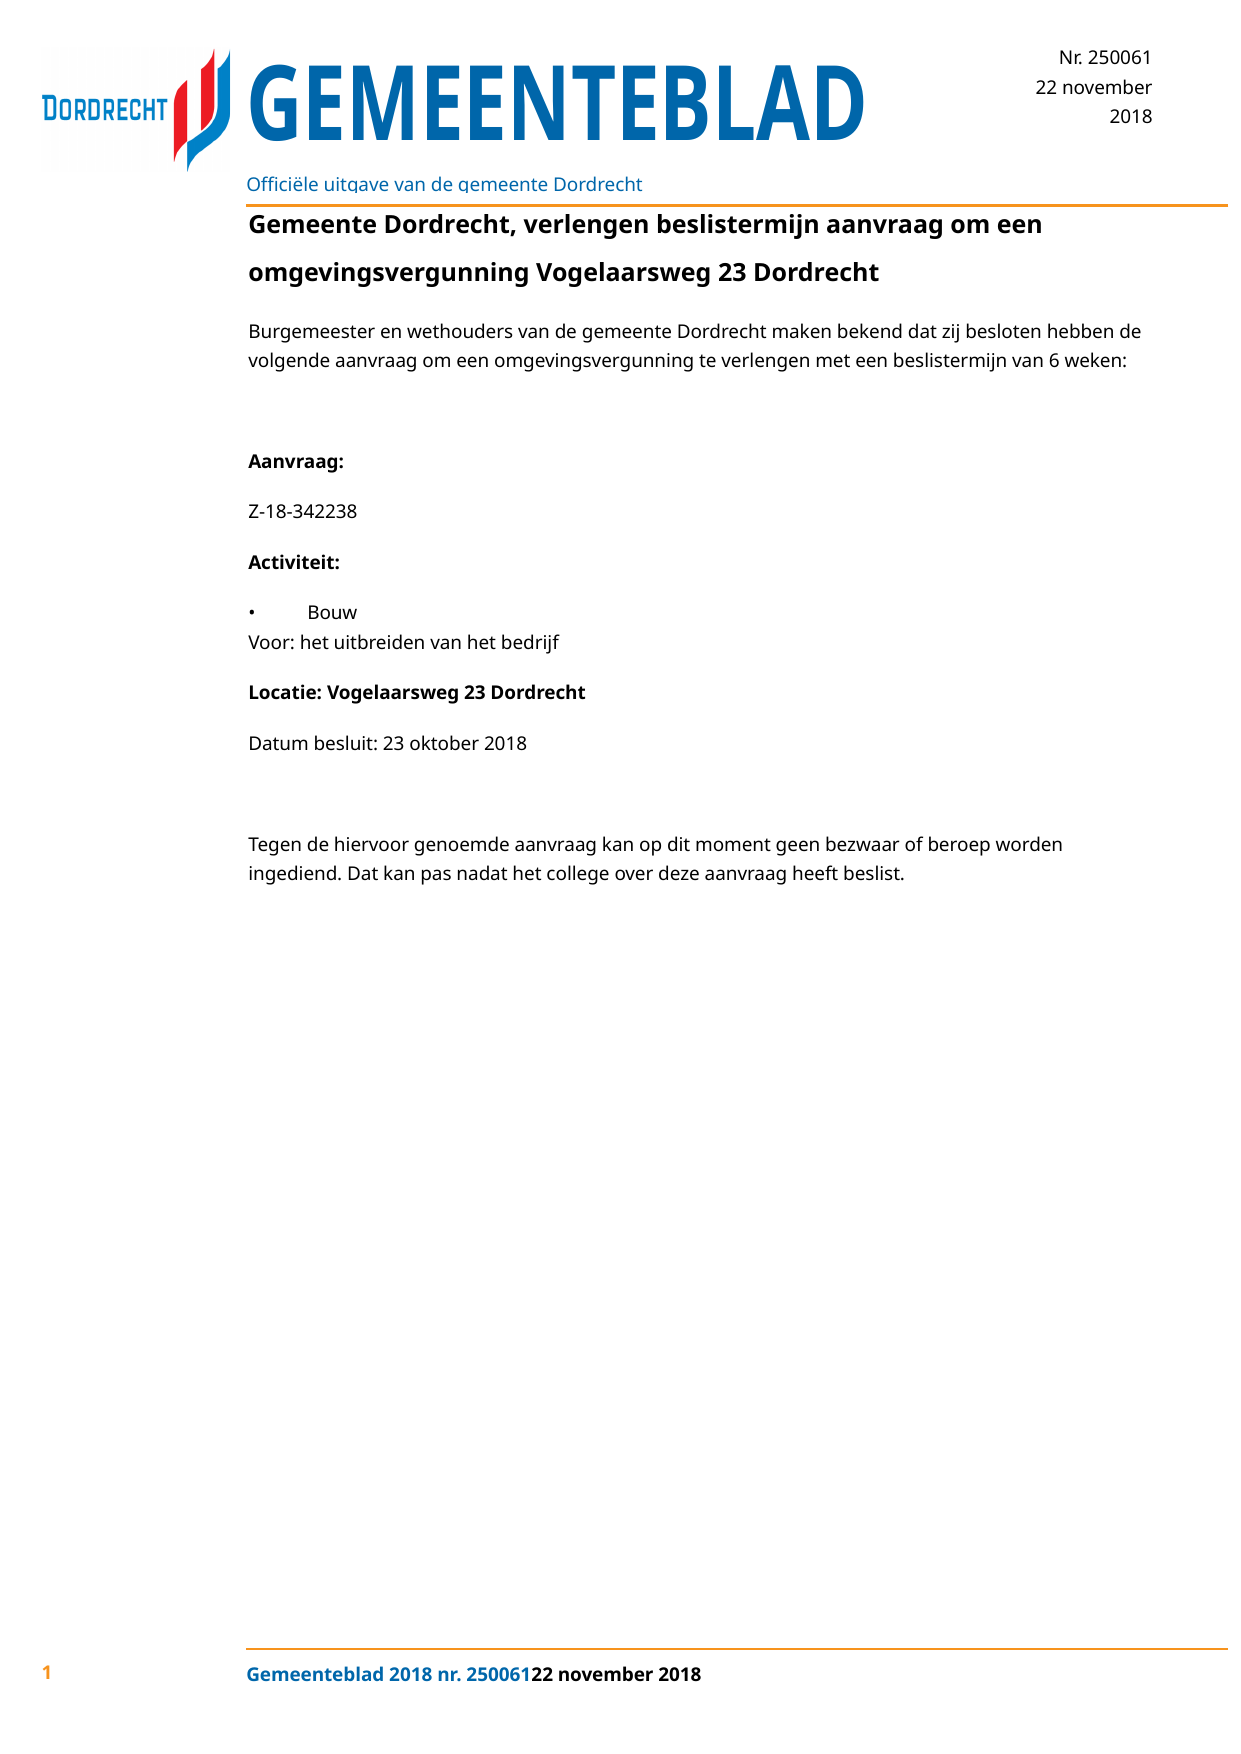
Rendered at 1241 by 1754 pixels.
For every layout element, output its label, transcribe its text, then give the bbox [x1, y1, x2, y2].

text Tegen de hiervoor genoemde aanvraag kan op dit moment geen bezwaar of beroep worden ingediend. Dat kan pas nadat het college over deze aanvraag heeft beslist. [248, 831, 1152, 886]
text Datum besluit: 23 oktober 2018 [248, 730, 1152, 756]
text Voor: het uitbreiden van het bedrijf [248, 629, 1152, 655]
text Burgemeester en wethouders van de gemeente Dordrecht maken bekend dat zij besloten hebben de volgende aanvraag om een omgevingsvergunning te verlengen met een beslistermijn van 6 weken: [248, 318, 1152, 373]
text Z-18-342238 [248, 499, 1152, 524]
text Locatie: Vogelaarsweg 23 Dordrecht [248, 679, 1152, 705]
picture [41, 47, 231, 172]
text Gemeente Dordrecht, verlengen beslistermijn aanvraag om een omgevingsvergunning Vogelaarsweg 23 Dordrecht [248, 207, 1152, 288]
text Aanvraag: [248, 448, 1152, 474]
list Bouw [248, 599, 1152, 625]
text Activiteit: [248, 549, 1152, 575]
